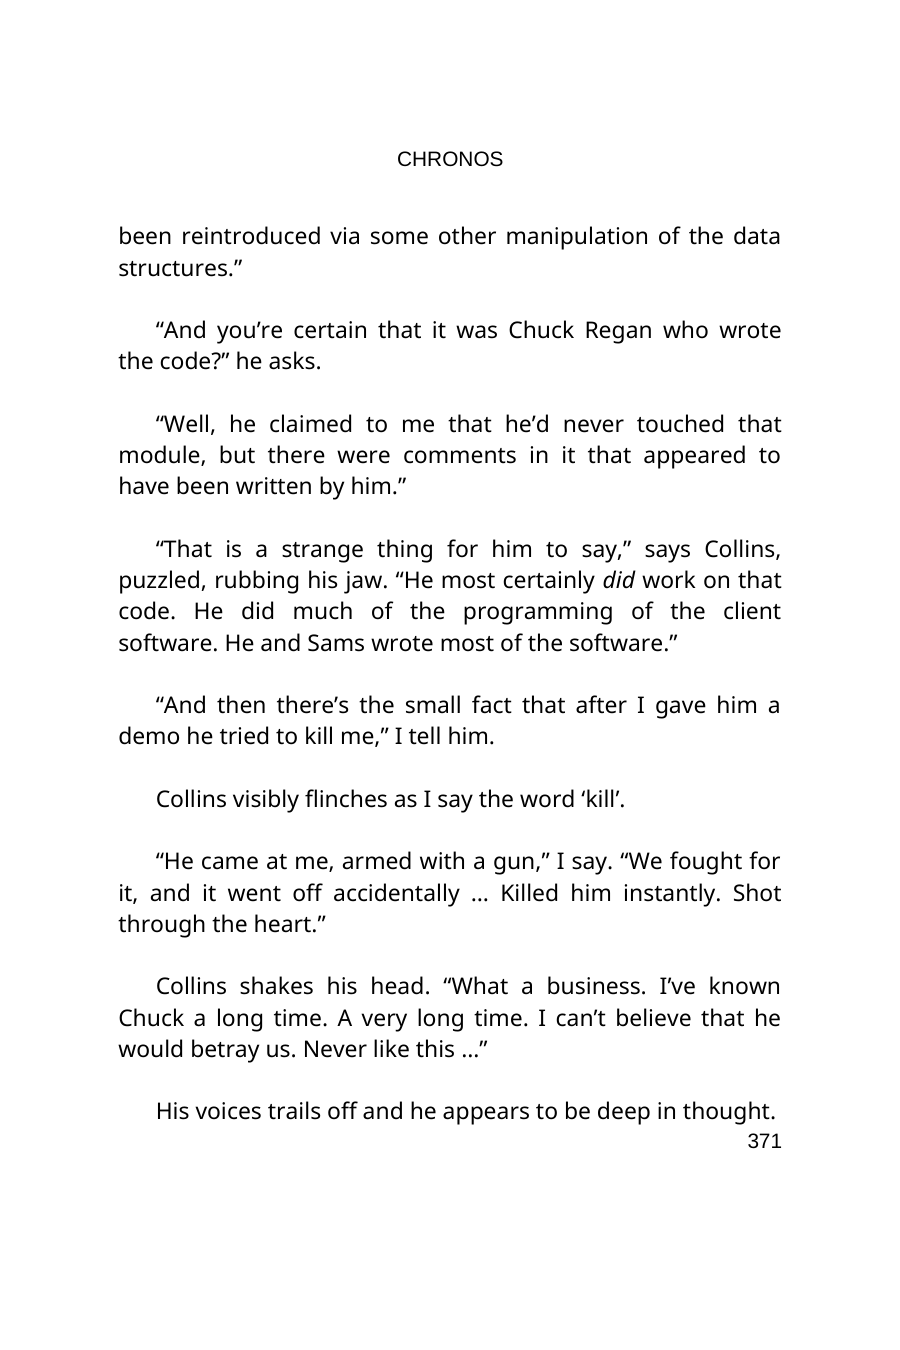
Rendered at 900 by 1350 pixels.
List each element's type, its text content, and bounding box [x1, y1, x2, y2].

text “And then there’s the small fact that after I gave him a demo he tried to kill me,” I tell him. [118, 689, 782, 751]
text “Well, he claimed to me that he’d never touched that module, but there were comments in it that appeared to have been written by him.” [118, 408, 782, 501]
text Collins visibly flinches as I say the word ‘kill’. [118, 783, 782, 814]
text His voices trails off and he appears to be deep in thought. [118, 1095, 782, 1126]
text “He came at me, armed with a gun,” I say. “We fought for it, and it went off accidentally … Killed him instantly. Shot through the heart.” [118, 845, 782, 939]
text been reintroduced via some other manipulation of the data structures.” [118, 220, 782, 283]
text “That is a strange thing for him to say,” says Collins, puzzled, rubbing his jaw. “He most certainly did work on that code. He did much of the programming of the client software. He and Sams wrote most of the software.” [118, 533, 782, 658]
text “And you’re certain that it was Chuck Regan who wrote the code?” he asks. [118, 314, 782, 376]
text Collins shakes his head. “What a business. I’ve known Chuck a long time. A very long time. I can’t believe that he would betray us. Never like this …” [118, 970, 782, 1064]
